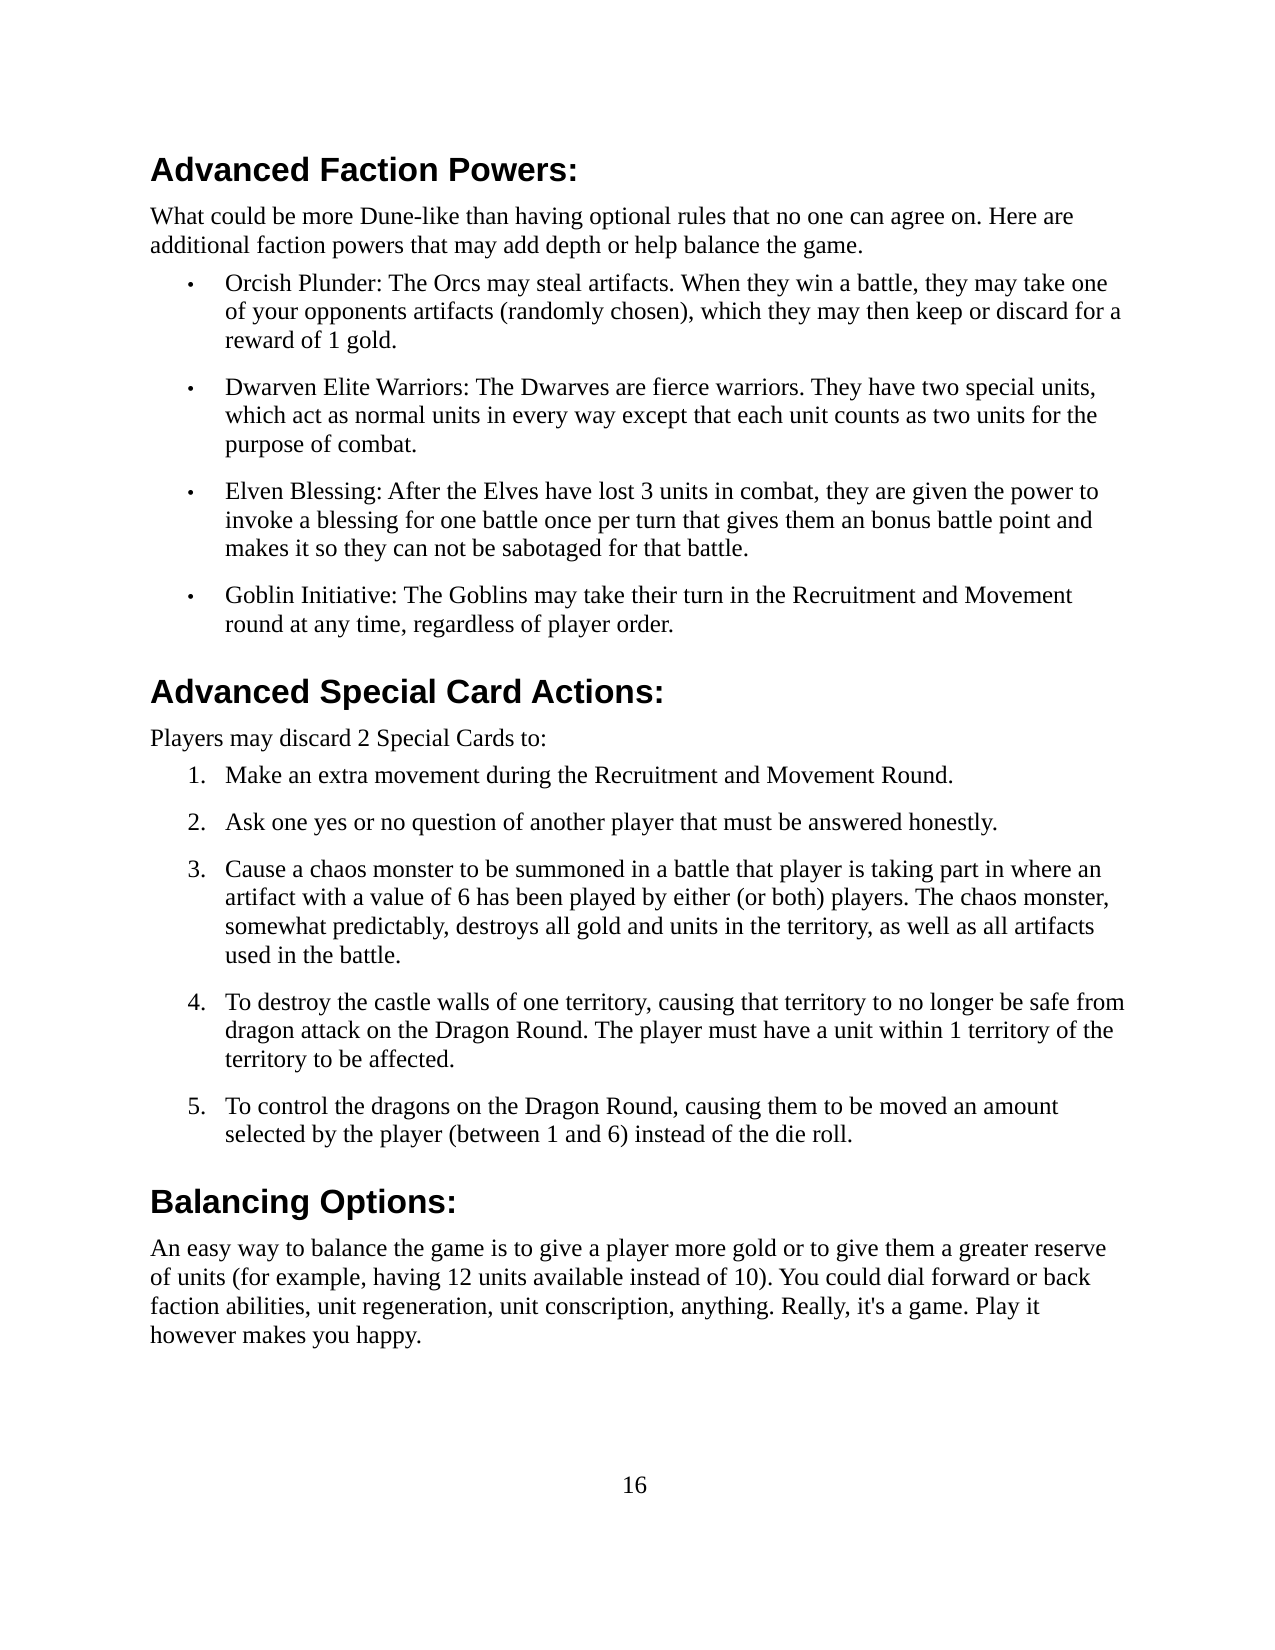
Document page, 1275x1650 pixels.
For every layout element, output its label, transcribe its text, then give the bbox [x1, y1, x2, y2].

text What could be more Dune-like than having optional rules that no one can agree on. Here are additional faction powers that may add depth or help balance the game. [150, 201, 1125, 259]
list Orcish Plunder: The Orcs may steal artifacts. When they win a battle, they may take one of your opponents artifacts (randomly chosen), which they may then keep or discard for a reward of 1 gold. [187, 268, 1125, 354]
subtitle Balancing Options: [150, 1182, 1125, 1221]
text Players may discard 2 Special Cards to: [150, 723, 1125, 751]
subtitle Advanced Special Card Actions: [150, 672, 1125, 710]
list Goblin Initiative: The Goblins may take their turn in the Recruitment and Movement round at any time, regardless of player order. [187, 580, 1125, 638]
subtitle Advanced Faction Powers: [150, 150, 1125, 189]
list Make an extra movement during the Recruitment and Movement Round. [187, 760, 1125, 789]
list Dwarven Elite Warriors: The Dwarves are fierce warriors. They have two special units, which act as normal units in every way except that each unit counts as two units for the purpose of combat. [187, 372, 1125, 458]
list Cause a chaos monster to be summoned in a battle that player is taking part in where an artifact with a value of 6 has been played by either (or both) players. The chaos monster, somewhat predictably, destroys all gold and units in the territory, as well as all artifacts used in the battle. [187, 854, 1125, 969]
list To control the dragons on the Dragon Round, causing them to be moved an amount selected by the player (between 1 and 6) instead of the die roll. [187, 1091, 1125, 1148]
list To destroy the castle walls of one territory, causing that territory to no longer be safe from dragon attack on the Dragon Round. The player must have a unit within 1 territory of the territory to be affected. [187, 987, 1125, 1073]
list Elven Blessing: After the Elves have lost 3 units in combat, they are given the power to invoke a blessing for one battle once per turn that gives them an bonus battle point and makes it so they can not be sabotaged for that battle. [187, 476, 1125, 562]
list Ask one yes or no question of another player that must be answered honestly. [187, 807, 1125, 836]
text An easy way to balance the game is to give a player more gold or to give them a greater reserve of units (for example, having 12 units available instead of 10). You could dial forward or back faction abilities, unit regeneration, unit conscription, anything. Really, it's a game. Play it however makes you happy. [150, 1233, 1125, 1348]
